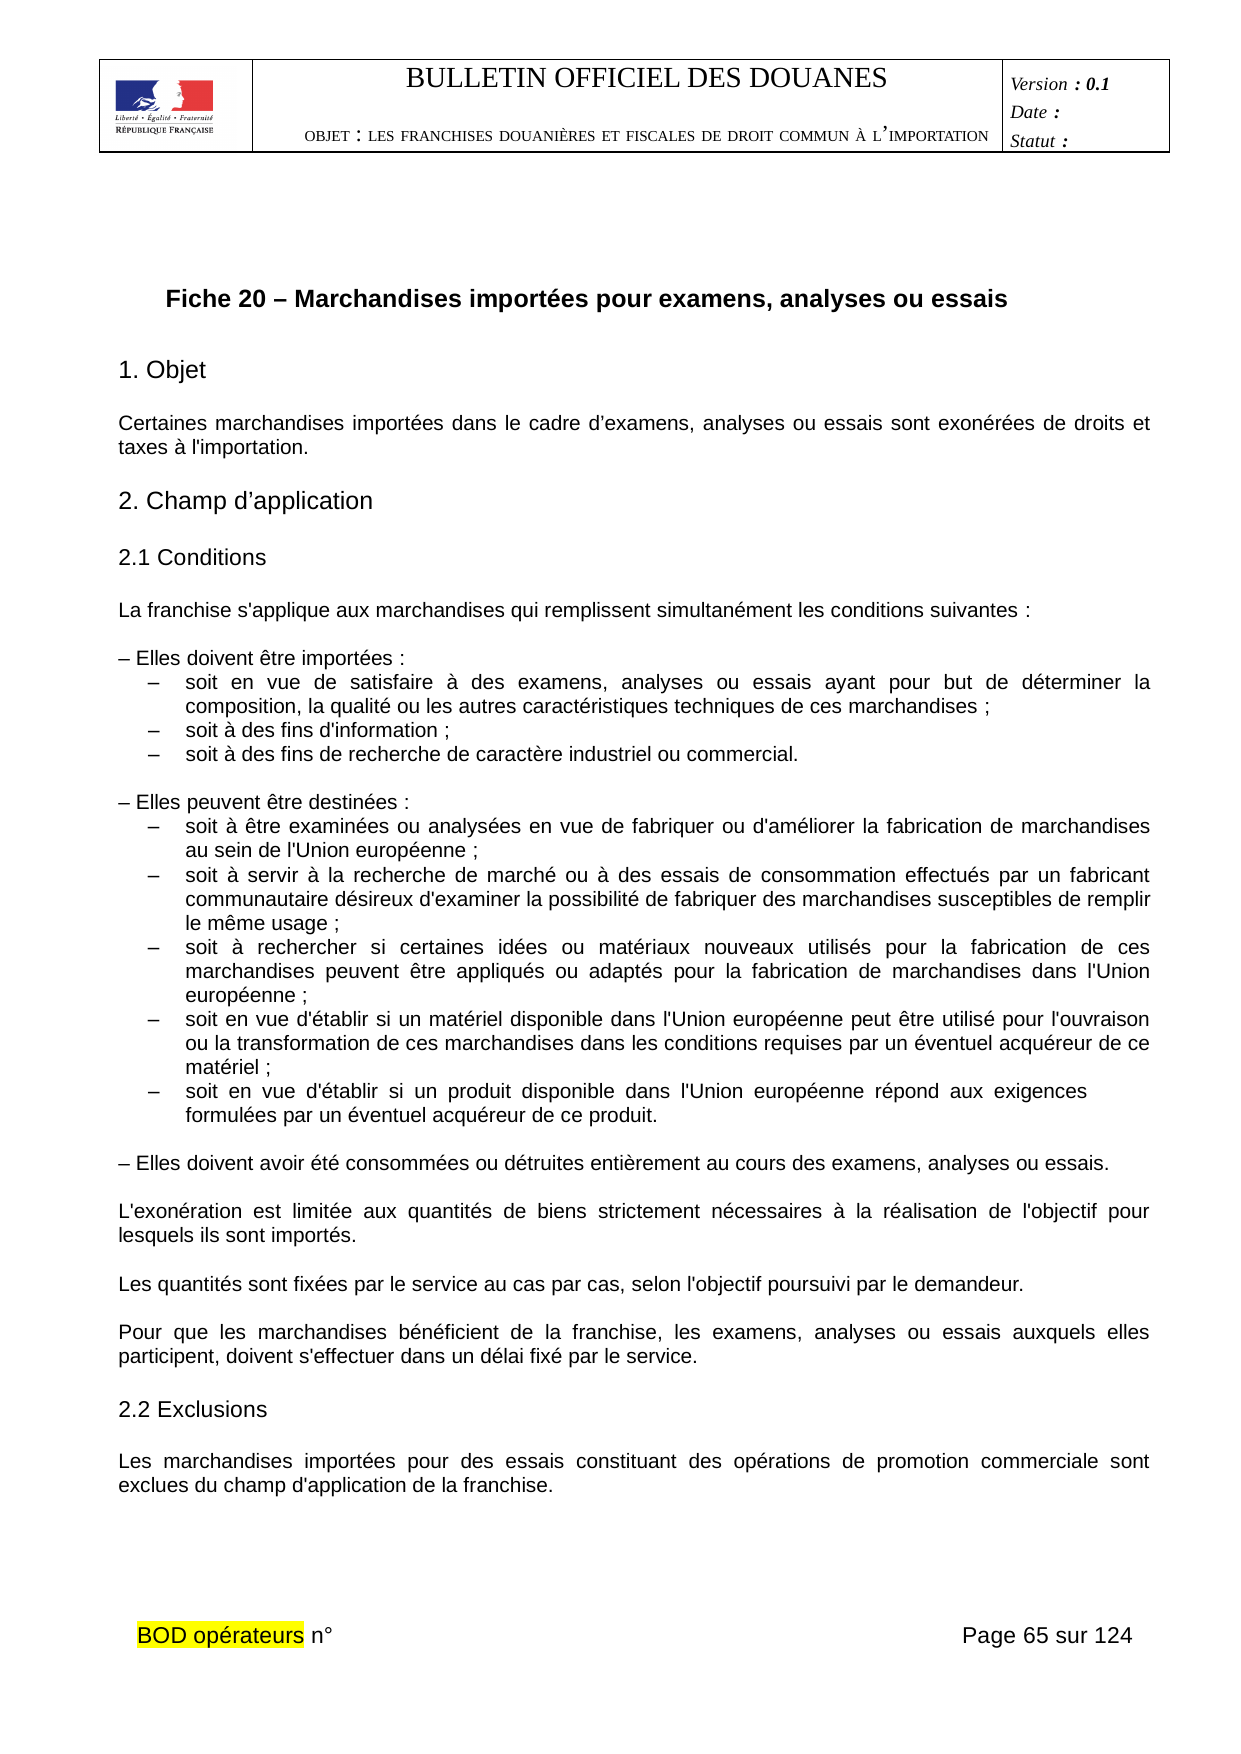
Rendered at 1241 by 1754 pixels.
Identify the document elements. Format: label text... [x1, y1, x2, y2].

list soit à être examinées ou analysées en vue de fabriquer ou d'améliorer la fabrication de marchandises au sein de l'Union européenne ; [148, 814, 1152, 862]
text – Elles doivent avoir été consommées ou détruites entièrement au cours des examens, analyses ou essais. [118, 1151, 1152, 1175]
list soit en vue de satisfaire à des examens, analyses ou essais ayant pour but de déterminer la composition, la qualité ou les autres caractéristiques techniques de ces marchandises ; [148, 670, 1152, 718]
picture [93, 66, 238, 156]
text Pour que les marchandises bénéficient de la franchise, les examens, analyses ou essais auxquels elles participent, doivent s'effectuer dans un délai fixé par le service. [118, 1320, 1152, 1368]
text 1. Objet [118, 355, 1152, 384]
text 2.1 Conditions [118, 544, 1152, 571]
list soit en vue d'établir si un produit disponible dans l'Union européenne répond aux exigences formulées par un éventuel acquéreur de ce produit. [148, 1079, 1089, 1127]
text 2.2 Exclusions [118, 1395, 1152, 1422]
list soit à rechercher si certaines idées ou matériaux nouveaux utilisés pour la fabrication de ces marchandises peuvent être appliqués ou adaptés pour la fabrication de marchandises dans l'Union européenne ; [148, 935, 1152, 1007]
picture [100, 66, 238, 151]
list soit à servir à la recherche de marché ou à des essais de consommation effectués par un fabricant communautaire désireux d'examiner la possibilité de fabriquer des marchandises susceptibles de remplir le même usage ; [148, 862, 1152, 935]
list soit en vue d'établir si un matériel disponible dans l'Union européenne peut être utilisé pour l'ouvraison ou la transformation de ces marchandises dans les conditions requises par un éventuel acquéreur de ce matériel ; [148, 1007, 1152, 1079]
subtitle Fiche 20 – Marchandises importées pour examens, analyses ou essais [106, 284, 1152, 313]
text Les quantités sont fixées par le service au cas par cas, selon l'objectif poursuivi par le demandeur. [118, 1272, 1152, 1296]
text L'exonération est limitée aux quantités de biens strictement nécessaires à la réalisation de l'objectif pour lesquels ils sont importés. [118, 1199, 1152, 1247]
text – Elles peuvent être destinées : [118, 790, 1089, 814]
text La franchise s'applique aux marchandises qui remplissent simultanément les conditions suivantes : [118, 598, 1152, 622]
text 2. Champ d’application [118, 486, 1152, 514]
text Certaines marchandises importées dans le cadre d’examens, analyses ou essais sont exonérées de droits et taxes à l'importation. [118, 411, 1152, 459]
text – Elles doivent être importées : [118, 646, 1089, 670]
text Les marchandises importées pour des essais constituant des opérations de promotion commerciale sont exclues du champ d'application de la franchise. [118, 1449, 1152, 1497]
list soit à des fins de recherche de caractère industriel ou commercial. [148, 742, 1089, 766]
list soit à des fins d'information ; [148, 718, 1089, 742]
